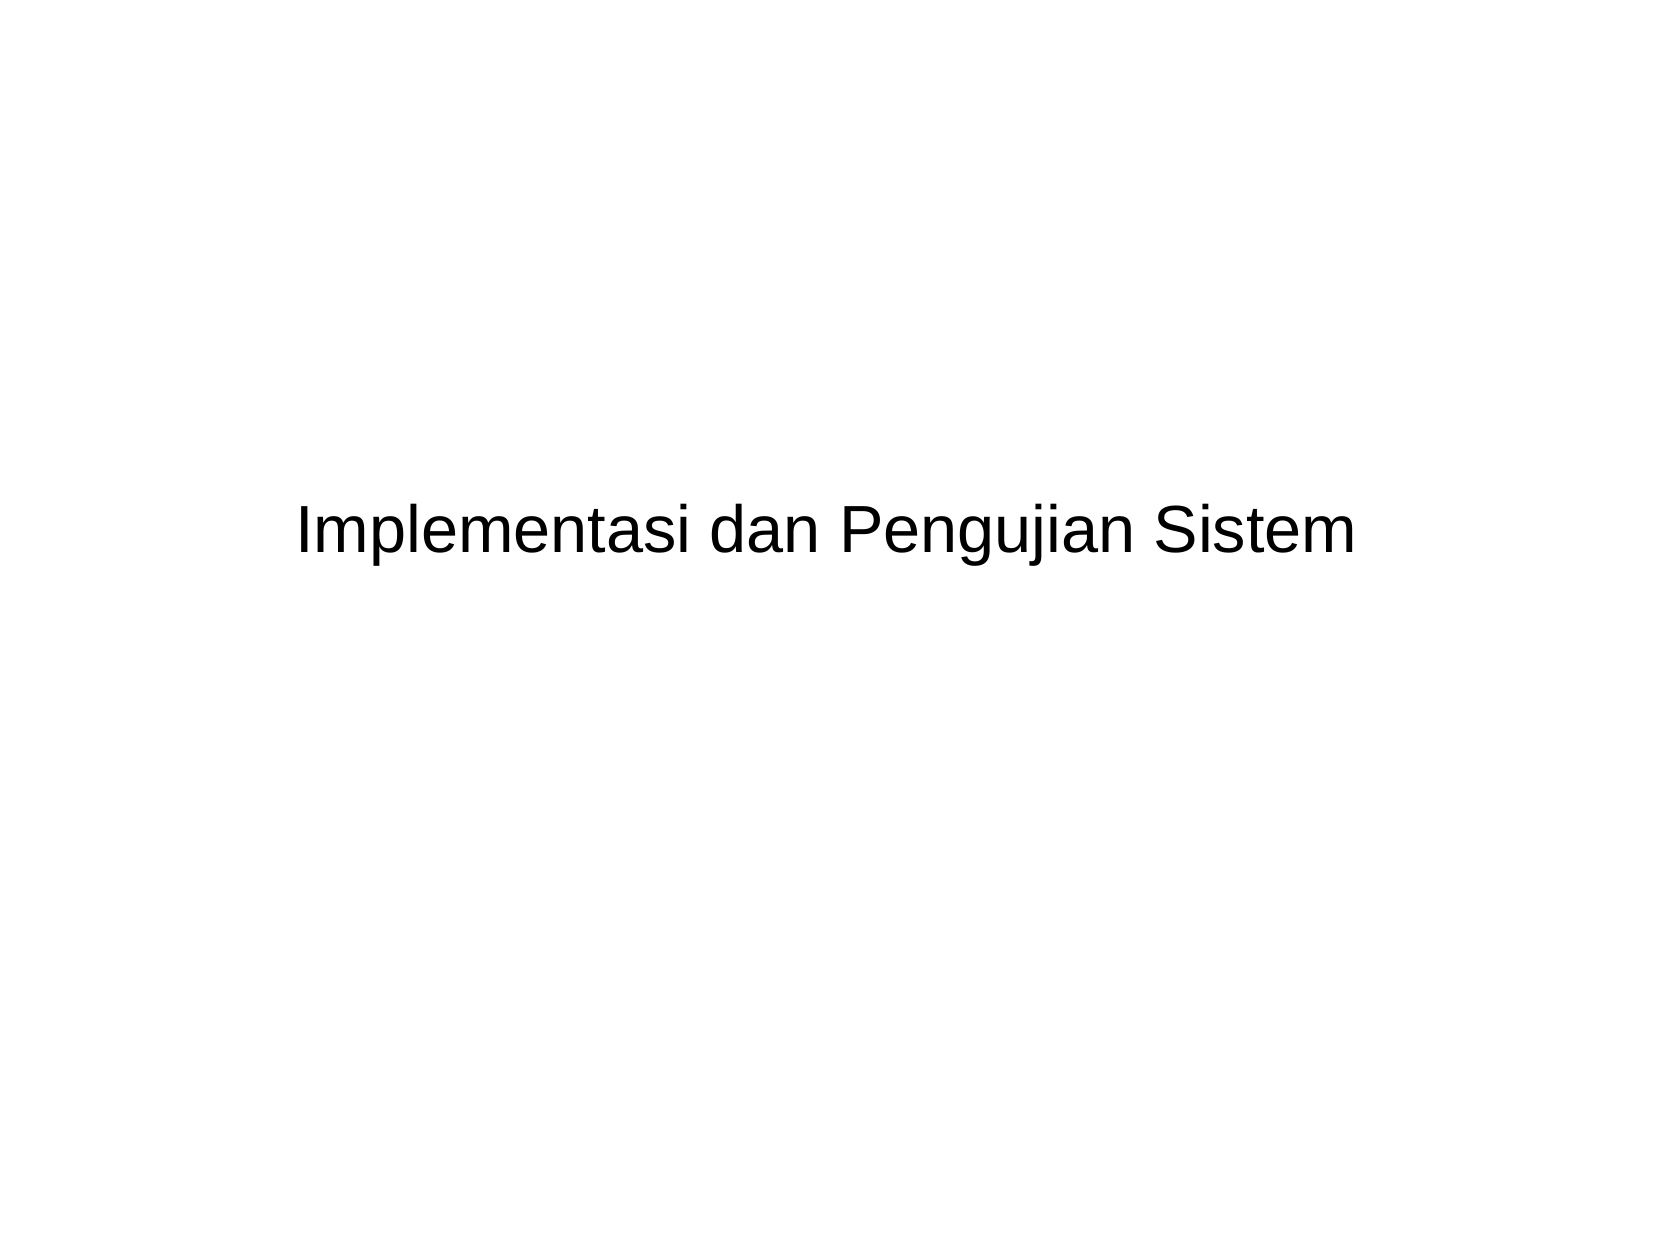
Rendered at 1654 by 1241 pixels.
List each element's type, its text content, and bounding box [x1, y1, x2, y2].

subtitle Implementasi dan Pengujian Sistem [82, 49, 1571, 1010]
